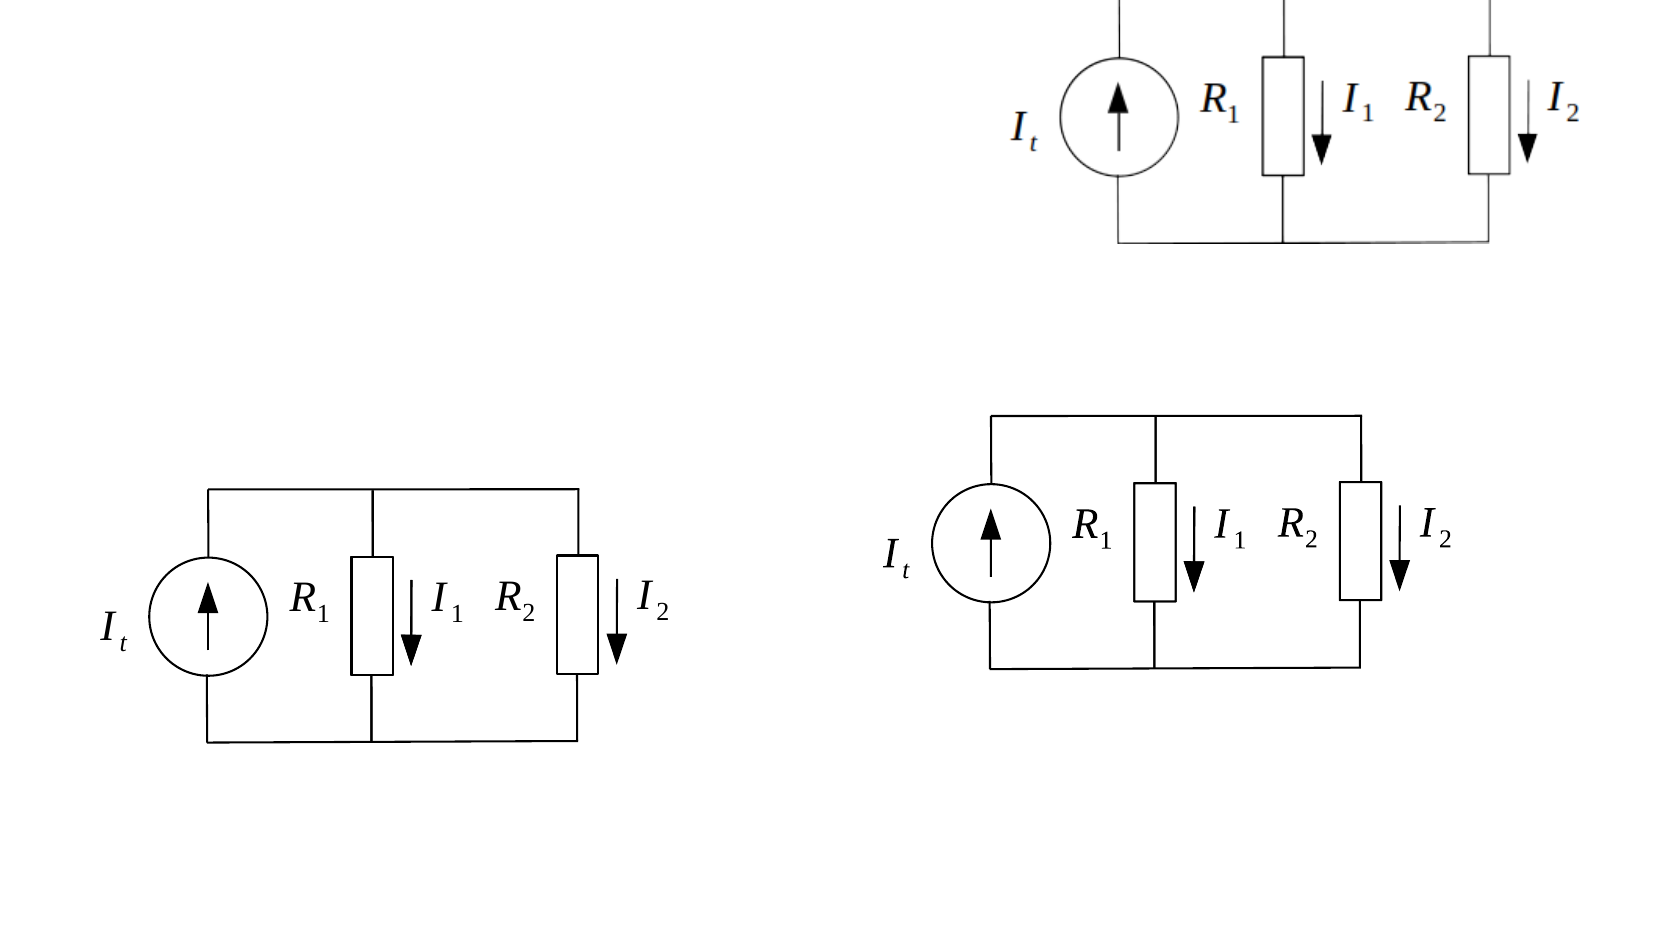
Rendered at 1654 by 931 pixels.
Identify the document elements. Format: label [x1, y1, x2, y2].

text_box [149, 557, 268, 676]
text_box [557, 555, 599, 674]
chart [86, 602, 139, 658]
text_box [351, 556, 393, 675]
text_box [931, 414, 1383, 671]
chart [623, 572, 679, 627]
chart [275, 573, 341, 628]
text_box [1389, 505, 1411, 592]
chart [481, 572, 547, 627]
text_box [870, 529, 921, 584]
chart [417, 573, 474, 628]
text_box [1406, 499, 1462, 553]
picture [997, 0, 1590, 244]
